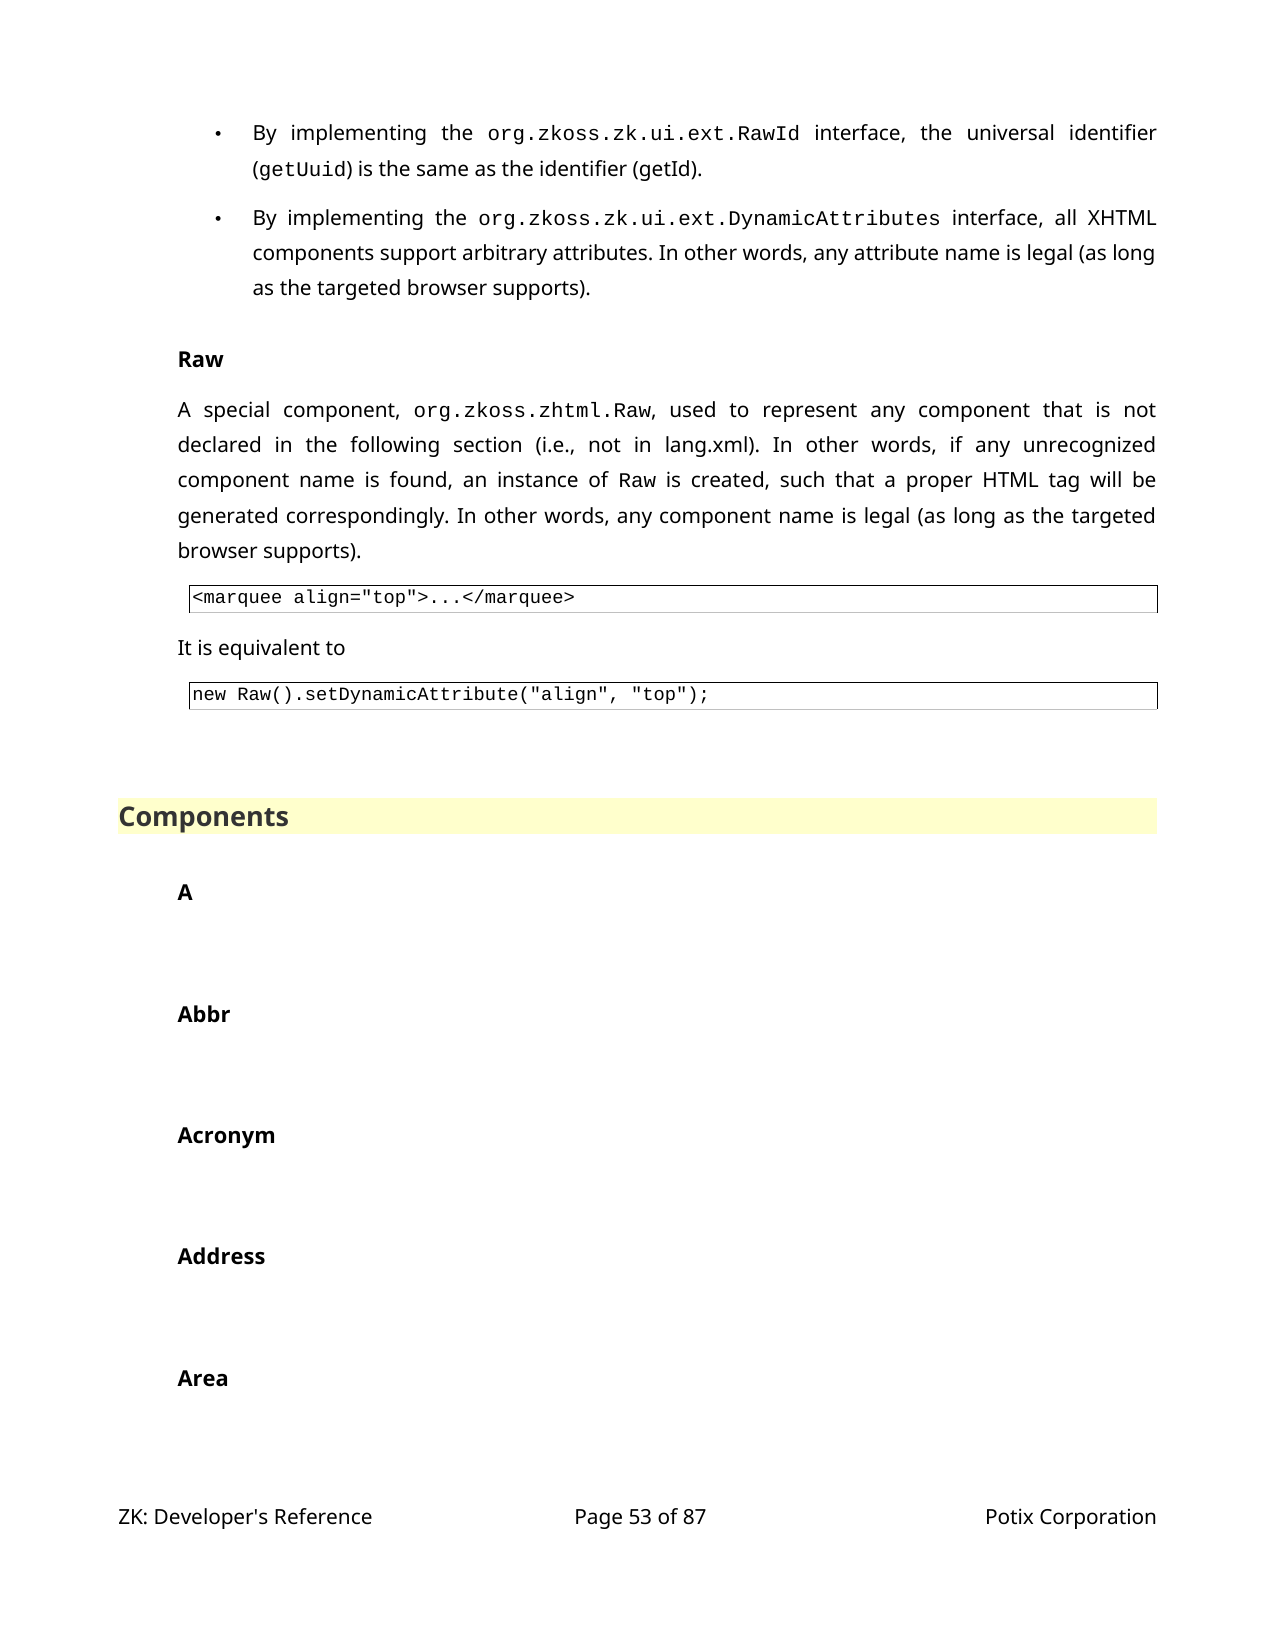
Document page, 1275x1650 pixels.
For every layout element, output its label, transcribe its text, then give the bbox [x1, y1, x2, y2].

subtitle A [177, 877, 1157, 907]
subtitle Raw [177, 344, 1157, 374]
subtitle Acronym [177, 1120, 1157, 1150]
subtitle Abbr [177, 998, 1157, 1028]
subtitle Area [177, 1362, 1157, 1392]
text It is equivalent to [177, 633, 1157, 661]
text A special component, org.zkoss.zhtml.Raw, used to represent any component that is not declared in the following section (i.e., not in lang.xml). In other words, if any unrecognized component name is found, an instance of Raw is created, such that a proper HTML tag will be generated correspondingly. In other words, any component name is legal (as long as the targeted browser supports). [177, 395, 1157, 564]
list By implementing the org.zkoss.zk.ui.ext.RawId interface, the universal identifier (getUuid) is the same as the identifier (getId). [215, 118, 1157, 182]
text <marquee align="top">...</marquee> [190, 586, 1157, 612]
subtitle Address [177, 1241, 1157, 1271]
subtitle Components [118, 798, 1157, 834]
text new Raw().setDynamicAttribute("align", "top"); [190, 683, 1157, 709]
list By implementing the org.zkoss.zk.ui.ext.DynamicAttributes interface, all XHTML components support arbitrary attributes. In other words, any attribute name is legal (as long as the targeted browser supports). [215, 203, 1157, 302]
